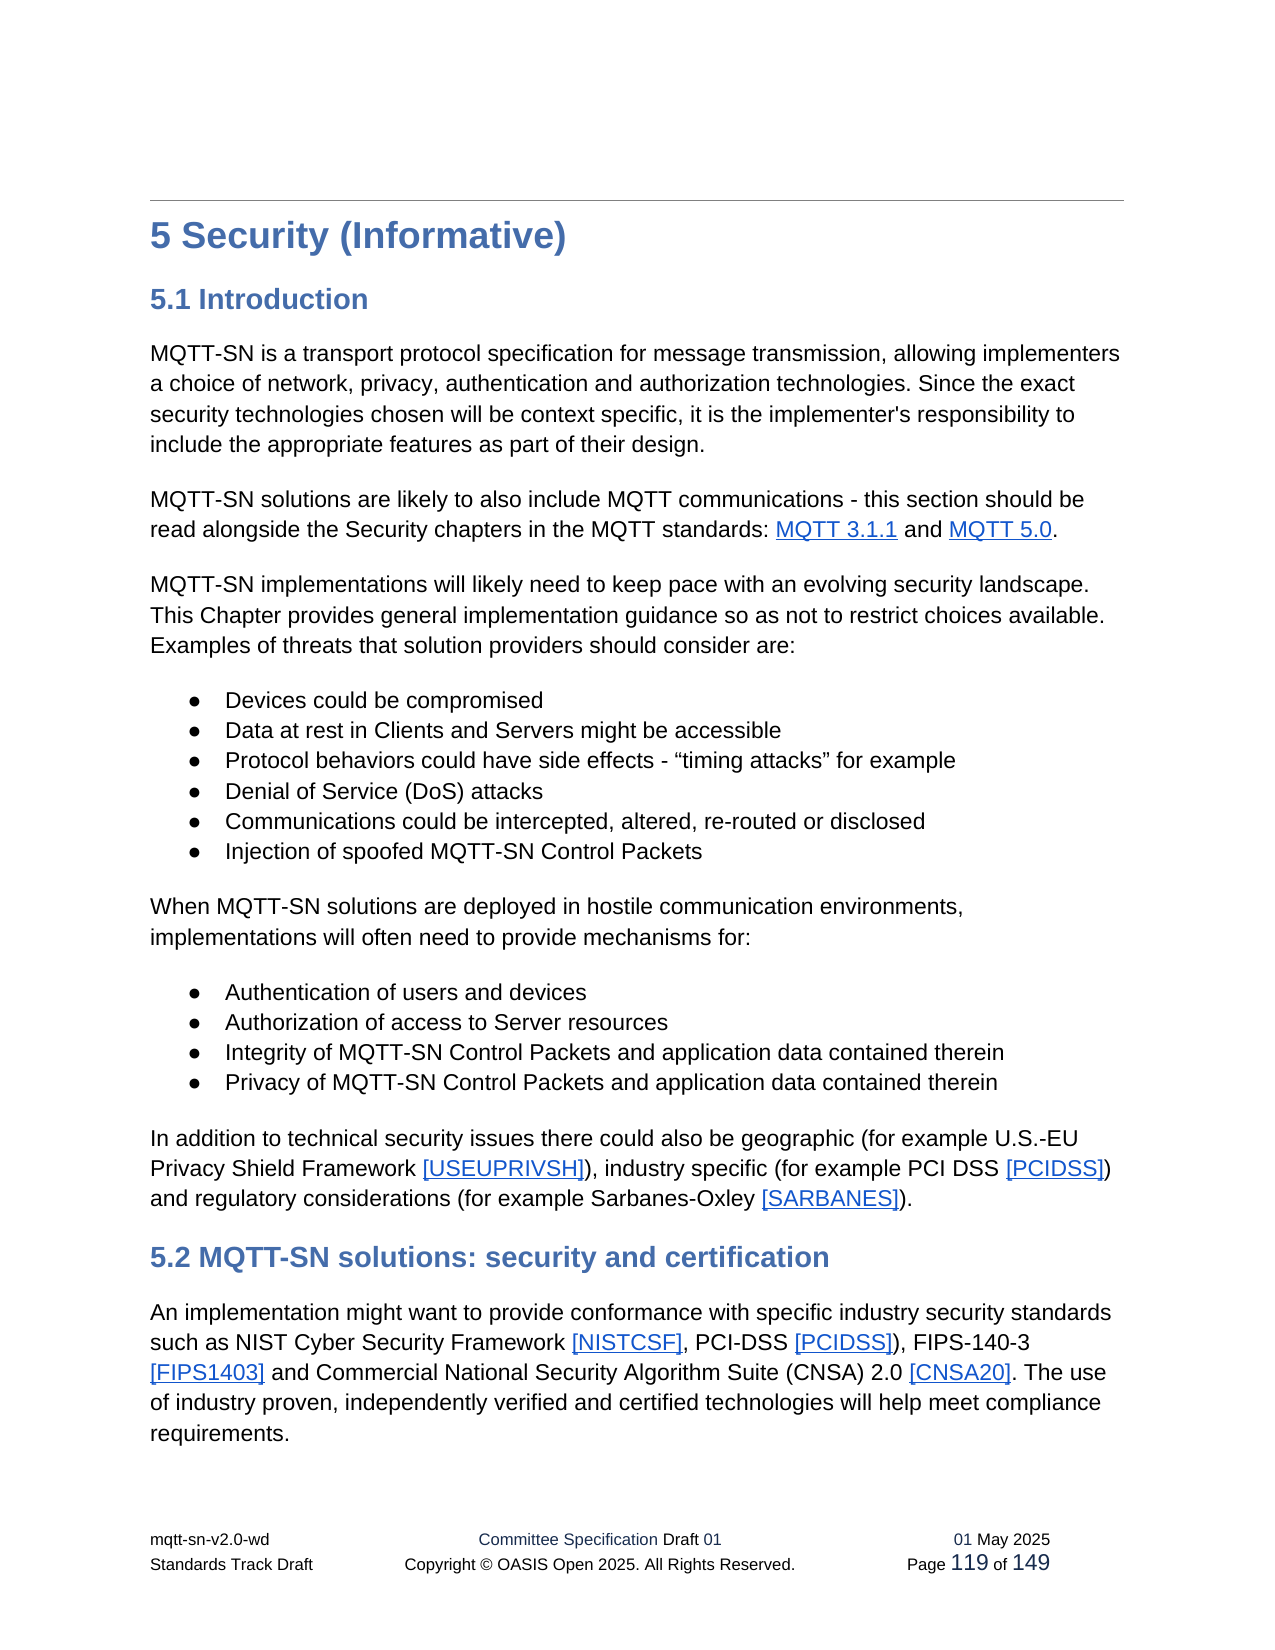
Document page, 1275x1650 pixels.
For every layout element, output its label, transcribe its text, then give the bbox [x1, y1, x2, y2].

subtitle 5.2 MQTT-SN solutions: security and certification [150, 1240, 1124, 1274]
list Communications could be intercepted, altered, re-routed or disclosed [187, 808, 1125, 834]
text An implementation might want to provide conformance with specific industry security standards such as NIST Cyber Security Framework [NISTCSF], PCI-DSS [PCIDSS]), FIPS-140-3 [FIPS1403] and Commercial National Security Algorithm Suite (CNSA) 2.0 [CNSA20]. The use of industry proven, independently verified and certified technologies will help meet compliance requirements. [150, 1299, 1125, 1446]
list Authentication of users and devices [187, 979, 1125, 1005]
list Data at rest in Clients and Servers might be accessible [187, 717, 1125, 744]
text MQTT-SN implementations will likely need to keep pace with an evolving security landscape. This Chapter provides general implementation guidance so as not to restrict choices available. Examples of threats that solution providers should consider are: [150, 571, 1125, 658]
subtitle 5.1 Introduction [150, 282, 1124, 315]
subtitle 5 Security (Informative) [150, 201, 1124, 257]
list Integrity of MQTT-SN Control Packets and application data contained therein [187, 1039, 1125, 1066]
text In addition to technical security issues there could also be geographic (for example U.S.-EU Privacy Shield Framework [USEUPRIVSH]), industry specific (for example PCI DSS [PCIDSS]) and regulatory considerations (for example Sarbanes-Oxley [SARBANES]). [150, 1124, 1125, 1211]
list Privacy of MQTT-SN Control Packets and application data contained therein [187, 1069, 1125, 1096]
list Devices could be compromised [187, 687, 1125, 713]
list Injection of spoofed MQTT-SN Control Packets [187, 838, 1125, 864]
list Denial of Service (DoS) attacks [187, 778, 1125, 804]
list Protocol behaviors could have side effects - “timing attacks” for example [187, 747, 1125, 774]
text When MQTT-SN solutions are deployed in hostile communication environments, implementations will often need to provide mechanisms for: [150, 893, 1125, 950]
text MQTT-SN is a transport protocol specification for message transmission, allowing implementers a choice of network, privacy, authentication and authorization technologies. Since the exact security technologies chosen will be context specific, it is the implementer's responsibility to include the appropriate features as part of their design. [150, 340, 1125, 457]
list Authorization of access to Server resources [187, 1009, 1125, 1035]
text MQTT-SN solutions are likely to also include MQTT communications - this section should be read alongside the Security chapters in the MQTT standards: MQTT 3.1.1 and MQTT 5.0. [150, 486, 1125, 543]
